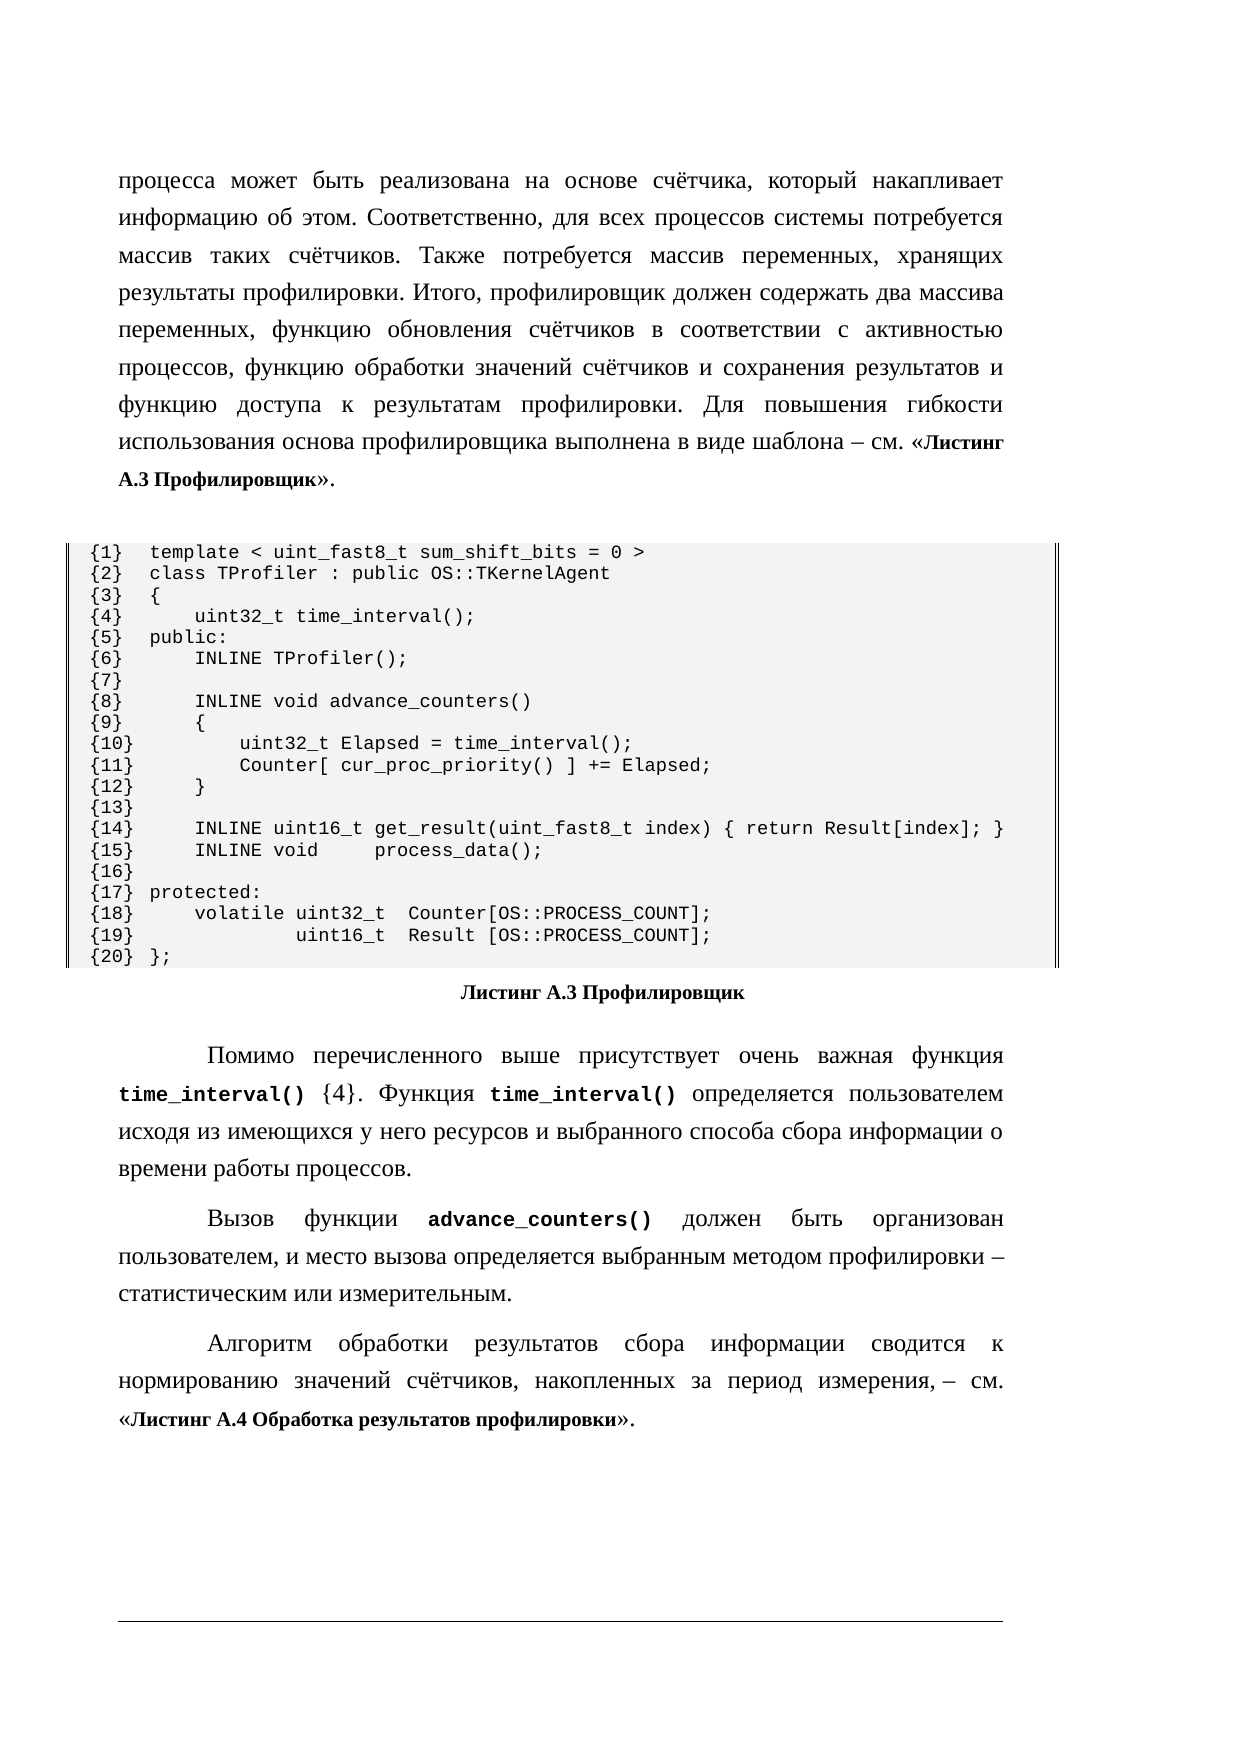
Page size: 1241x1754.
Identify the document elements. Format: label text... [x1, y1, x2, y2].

list Листинг A.3 Профилировщик [201, 980, 1004, 1004]
list { [69, 713, 1055, 734]
list INLINE void process_data(); [69, 840, 1055, 862]
text Алгоритм обработки результатов сбора информации сводится к нормированию значений счётчиков, накопленных за период измерения, – см. «Листинг A.4 Обработка результатов профилировки». [118, 1328, 1004, 1431]
list INLINE void advance_counters() [69, 692, 1055, 713]
list } [69, 777, 1055, 798]
text Помимо перечисленного выше присутствует очень важная функция time_in⁠ter⁠v⁠al() {4}. Функция time_interval() определяется пользователем исходя из имеющихся у него ресурсов и выбранного способа сбора информации о времени работы процессов. [118, 1040, 1004, 1182]
list public: [69, 628, 1055, 649]
text процесса может быть реализована на основе счётчика, который накапливает информацию об этом. Соответственно, для всех процессов системы потребуется массив таких счётчиков. Также потребуется массив переменных, хранящих результаты профилировки. Итого, профилировщик должен содержать два массива переменных, функцию обновления счётчиков в соответствии с активностью процессов, функцию обработки значений счётчиков и сохранения результатов и функцию доступа к результатам профилировки. Для повышения гибкости использования основа профилировщика выполнена в виде шаблона – см. «Листинг A.3 Профилировщик». [118, 165, 1004, 492]
list Counter[ cur_proc_priority() ] += Elapsed; [69, 755, 1055, 777]
list class TProfiler : public OS::TKernelAgent [69, 564, 1055, 585]
list volatile uint32_t Counter[OS::PROCESS_COUNT]; [69, 904, 1055, 925]
list uint16_t Result [OS::PROCESS_COUNT]; [69, 925, 1055, 947]
list uint32_t time_interval(); [69, 607, 1055, 628]
list }; [69, 947, 1055, 968]
text Вызов функции advance_counters() должен быть организован пользователем, и место вызова определяется выбранным методом профилировки – статистическим или измерительным. [118, 1203, 1004, 1307]
list INLINE TProfiler(); [69, 649, 1055, 670]
list template < uint_fast8_t sum_shift_bits = 0 > [69, 543, 1055, 564]
list protected: [69, 883, 1055, 904]
list { [69, 585, 1055, 607]
list uint32_t Elapsed = time_interval(); [69, 734, 1055, 755]
list INLINE uint16_t get_result(uint_fast8_t index) { return Result[index]; } [69, 819, 1055, 840]
